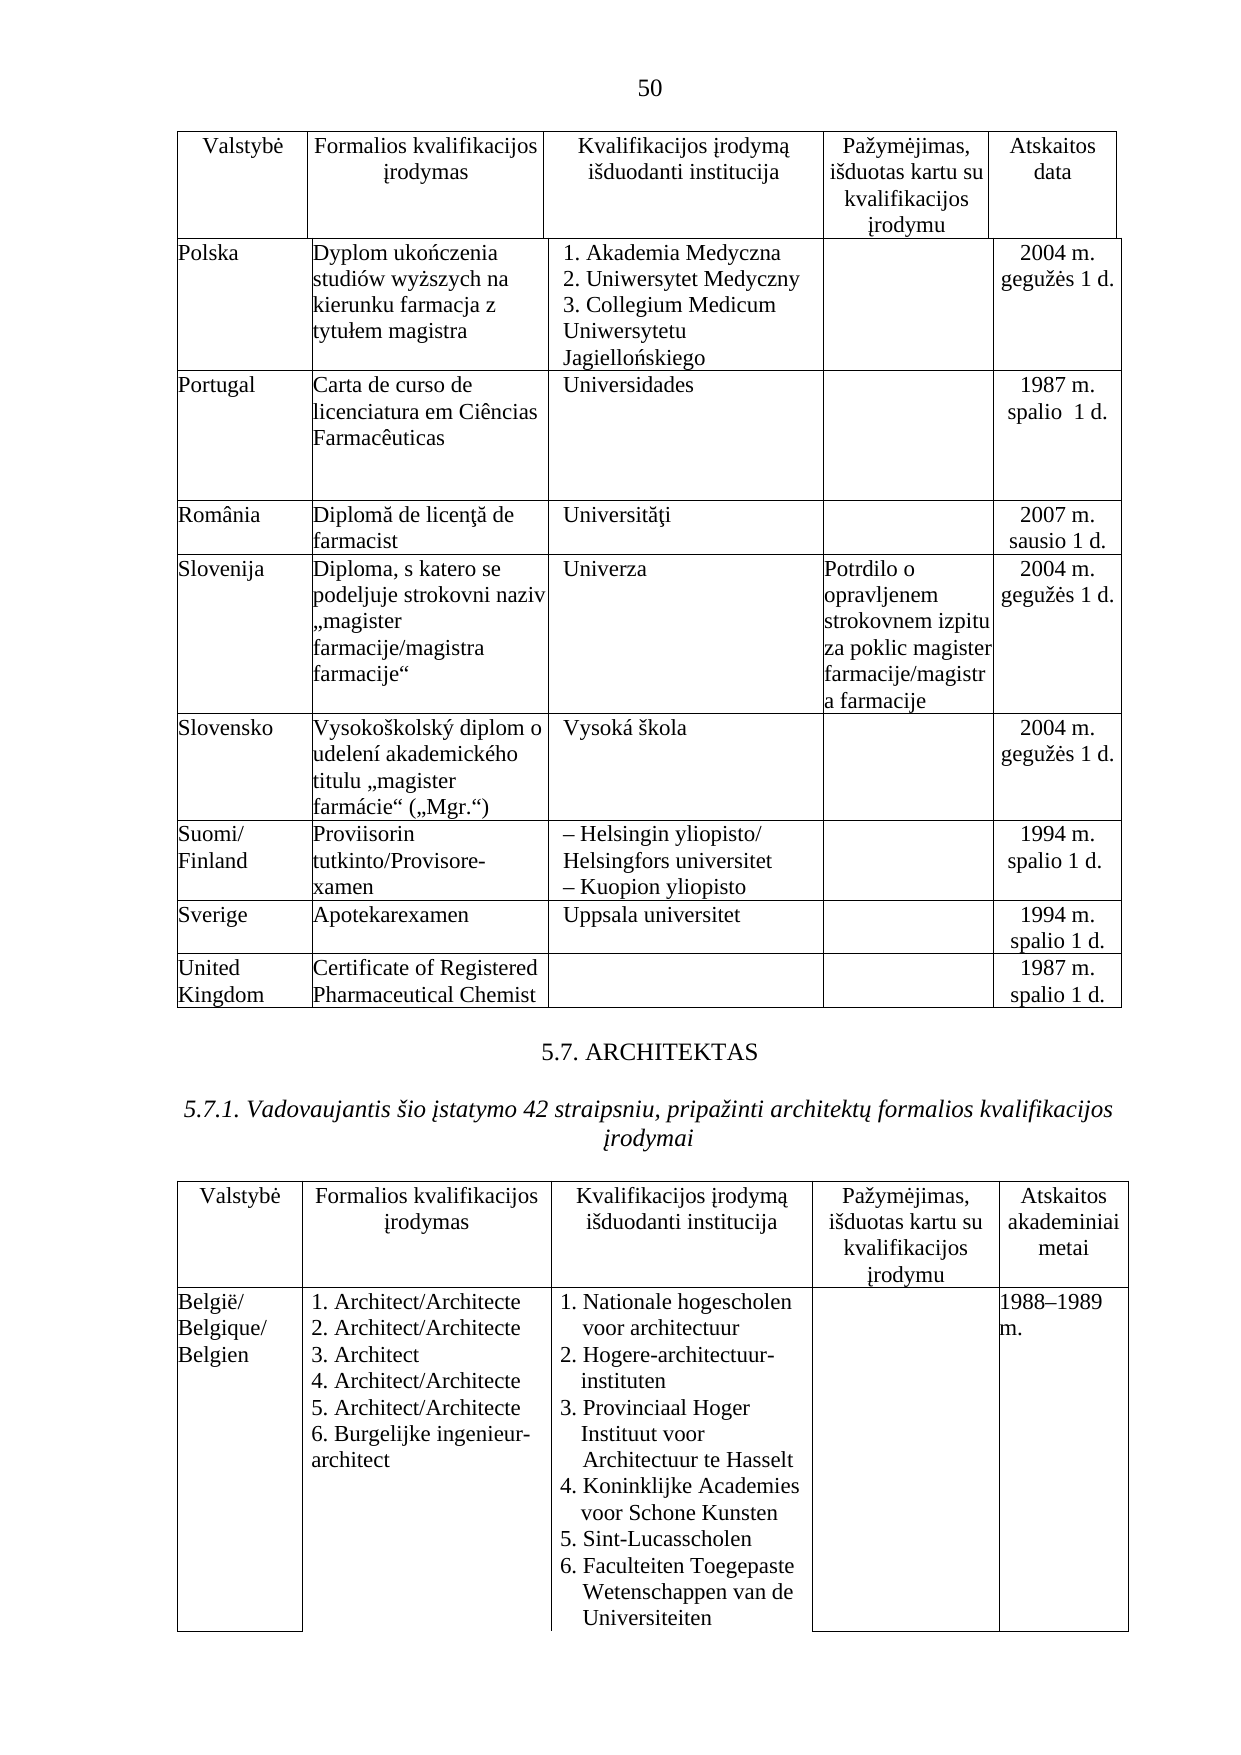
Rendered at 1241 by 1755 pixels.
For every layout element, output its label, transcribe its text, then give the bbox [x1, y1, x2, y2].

table_cell Suomi/ Finland [178, 821, 312, 899]
table_cell Potrdilo o opravljenem strokovnem izpitu za poklic magister farmacije/magistra farmacije [824, 555, 993, 713]
table_cell 1. Akademia Medyczna 2. Uniwersytet Medyczny 3. Collegium Medicum Uniwersytetu Jagiellońskiego [549, 239, 823, 370]
table_cell Polska [178, 239, 312, 370]
table_cell 2007 m. sausio 1 d. [994, 501, 1121, 554]
table_header Atskaitos data [989, 132, 1116, 237]
table_cell Universidades [549, 371, 823, 500]
table_cell Proviisorin tutkinto/Provisore- xamen [313, 821, 548, 899]
table_cell 2004 m. gegužės 1 d. [994, 714, 1121, 819]
table_cell Sverige [178, 901, 312, 953]
table_header Kvalifikacijos įrodymą išduodanti institucija [552, 1182, 812, 1287]
table_header Pažymėjimas, išduotas kartu su kvalifikacijos įrodymu [813, 1182, 999, 1287]
table_cell Certificate of Registered Pharmaceutical Chemist [313, 954, 548, 1007]
table_cell Apotekarexamen [313, 901, 548, 953]
table_cell 1987 m. spalio 1 d. [994, 954, 1121, 1007]
table_cell 1994 m. spalio 1 d. [994, 821, 1121, 899]
table_cell Vysoká škola [549, 714, 823, 819]
table_header Valstybė [178, 1182, 302, 1287]
table_cell Universităţi [549, 501, 823, 554]
table_header Valstybė [178, 132, 307, 237]
table_cell [824, 501, 993, 554]
table_header Formalios kvalifikacijos įrodymas [303, 1182, 551, 1287]
table_cell [824, 714, 993, 819]
table_cell [549, 954, 823, 1007]
table_cell 1994 m. spalio 1 d. [994, 901, 1121, 953]
table_cell [824, 371, 993, 500]
table_cell 1. Nationale hogescholen voor architectuur 2. Hogere-architectuur-instituten 3. Provinciaal Hoger Instituut voor Architectuur te Hasselt 4. Koninklijke Academies voor Schone Kunsten 5. Sint-Lucasscholen 6. Faculteiten Toegepaste Wetenschappen van de Universiteiten [552, 1288, 812, 1631]
table_cell United Kingdom [178, 954, 312, 1007]
table_header Formalios kvalifikacijos įrodymas [308, 132, 543, 237]
table_cell Carta de curso de licenciatura em Ciências Farmacêuticas [313, 371, 548, 500]
table_cell Univerza [549, 555, 823, 713]
table_header Kvalifikacijos įrodymą išduodanti institucija [544, 132, 823, 237]
table_header [1117, 131, 1121, 237]
table_cell Diploma, s katero se podeljuje strokovni naziv „magister farmacije/magistra farmacije“ [313, 555, 548, 713]
text 5.7. ARCHITEKTAS [177, 1037, 1122, 1066]
table_cell Slovenija [178, 555, 312, 713]
table_header Atskaitos akademiniai metai [1000, 1182, 1128, 1287]
table_cell [824, 821, 993, 899]
table_cell 1. Architect/Architecte 2. Architect/Architecte 3. Architect 4. Architect/Architecte 5. Architect/Architecte 6. Burgelijke ingenieur-architect [303, 1288, 551, 1631]
table_cell Vysokoškolský diplom o udelení akademického titulu „magister farmácie“ („Mgr.“) [313, 714, 548, 819]
table_cell [824, 901, 993, 953]
table_cell 1988–1989 m. [1000, 1288, 1128, 1631]
table_cell [824, 239, 993, 370]
table_cell België/ Belgique/ Belgien [178, 1288, 302, 1631]
table_cell [813, 1288, 999, 1631]
table_header Pažymėjimas, išduotas kartu su kvalifikacijos įrodymu [824, 132, 988, 237]
table_cell [824, 954, 993, 1007]
table_cell 2004 m. gegužės 1 d. [994, 555, 1121, 713]
table_cell Slovensko [178, 714, 312, 819]
table_cell Diplomă de licenţă de farmacist [313, 501, 548, 554]
table_cell – Helsingin yliopisto/ Helsingfors universitet – Kuopion yliopisto [549, 821, 823, 899]
table_cell Dyplom ukończenia studiów wyższych na kierunku farmacja z tytułem magistra [313, 239, 548, 370]
text 5.7.1. Vadovaujantis šio įstatymo 42 straipsniu, pripažinti architektų formalios kvalifikacijos įrodymai [177, 1094, 1122, 1152]
table_cell 2004 m. gegužės 1 d. [994, 239, 1121, 370]
table_cell 1987 m. spalio 1 d. [994, 371, 1121, 500]
table_cell Portugal [178, 371, 312, 500]
table_cell Uppsala universitet [549, 901, 823, 953]
table_cell România [178, 501, 312, 554]
